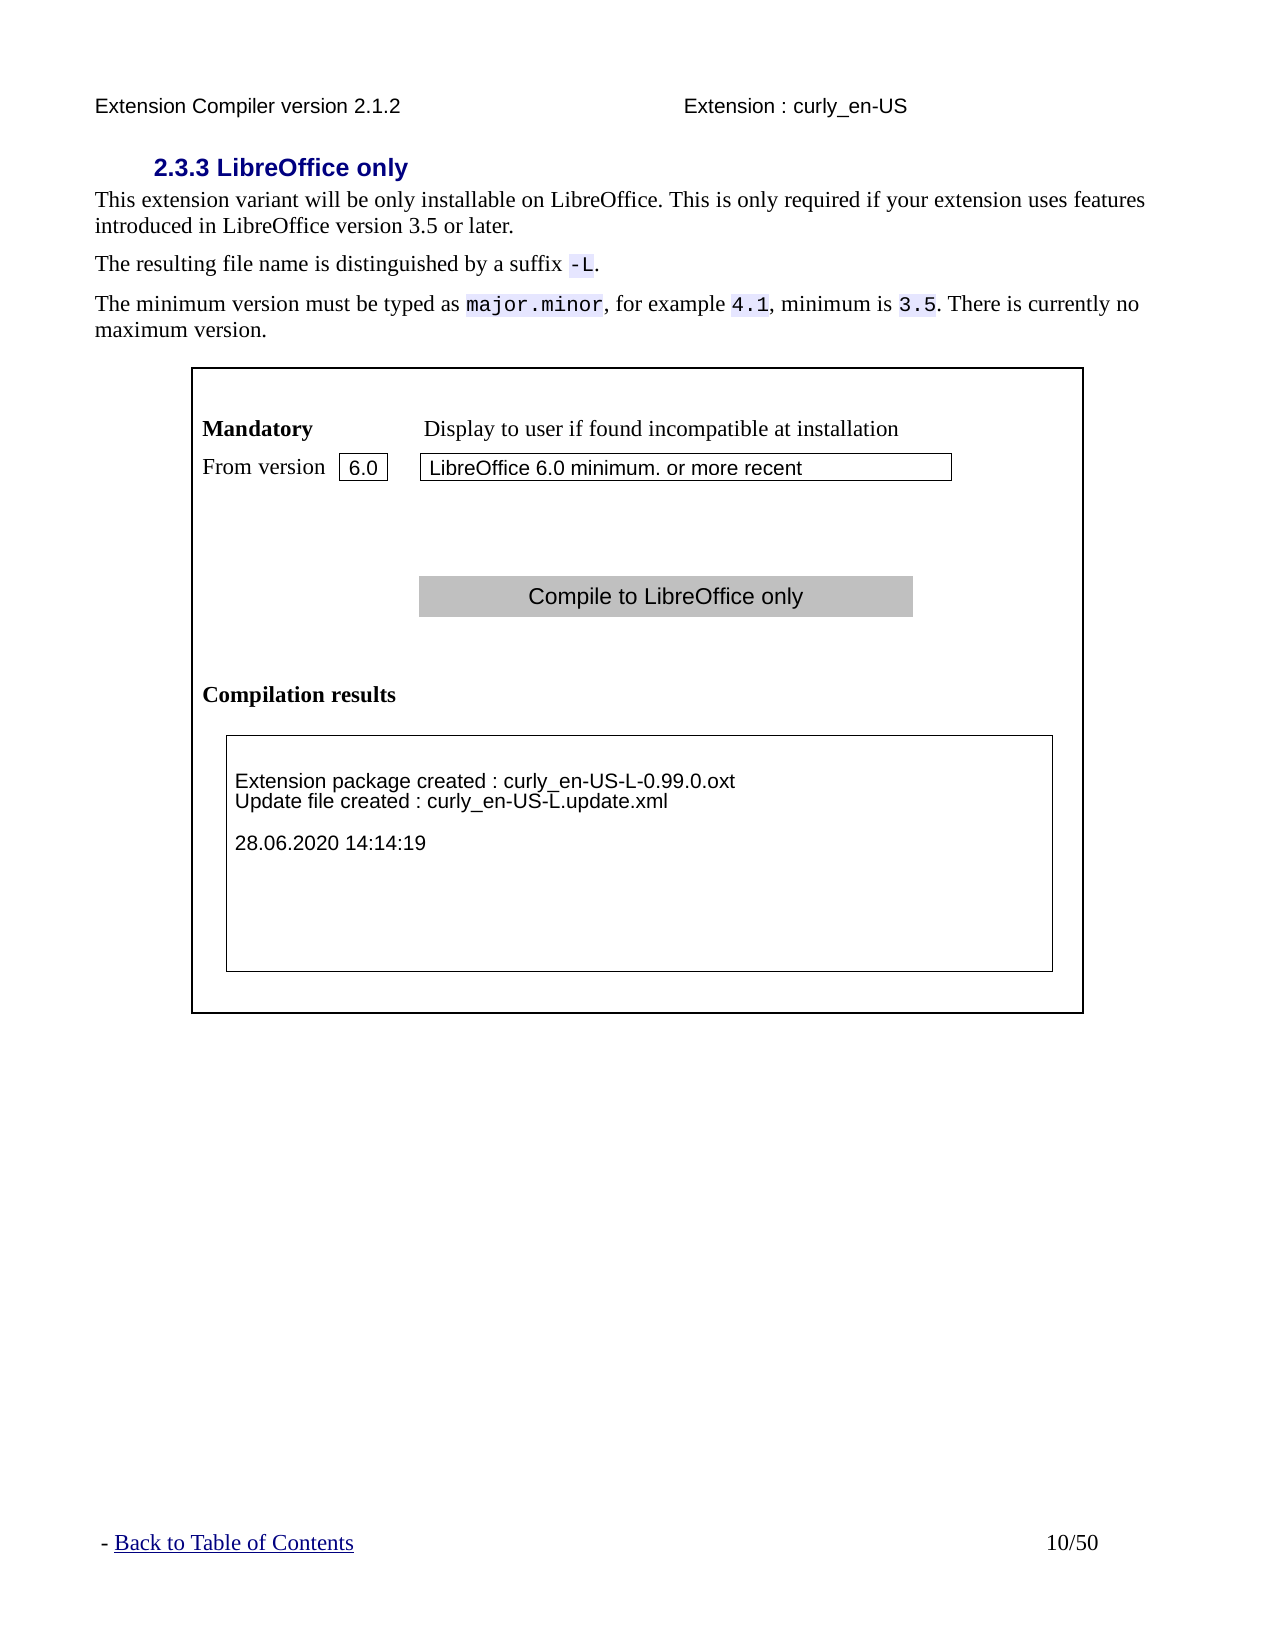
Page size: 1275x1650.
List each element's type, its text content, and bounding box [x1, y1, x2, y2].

text This extension variant will be only installable on LibreOffice. This is only required if your extension uses features introduced in LibreOffice version 3.5 or later. [94, 187, 1181, 238]
text The minimum version must be typed as major.minor, for example 4.1, minimum is 3.5. There is currently no maximum version. [94, 290, 1181, 343]
text Mandatory Display to user if found incompatible at installation [202, 416, 1073, 442]
text [388, 454, 420, 480]
text The resulting file name is distinguished by a suffix -L. [94, 251, 1181, 278]
text [952, 454, 1073, 480]
text Compilation results [202, 682, 1073, 708]
text From version [202, 454, 339, 480]
subtitle LibreOffice only [153, 153, 1181, 181]
